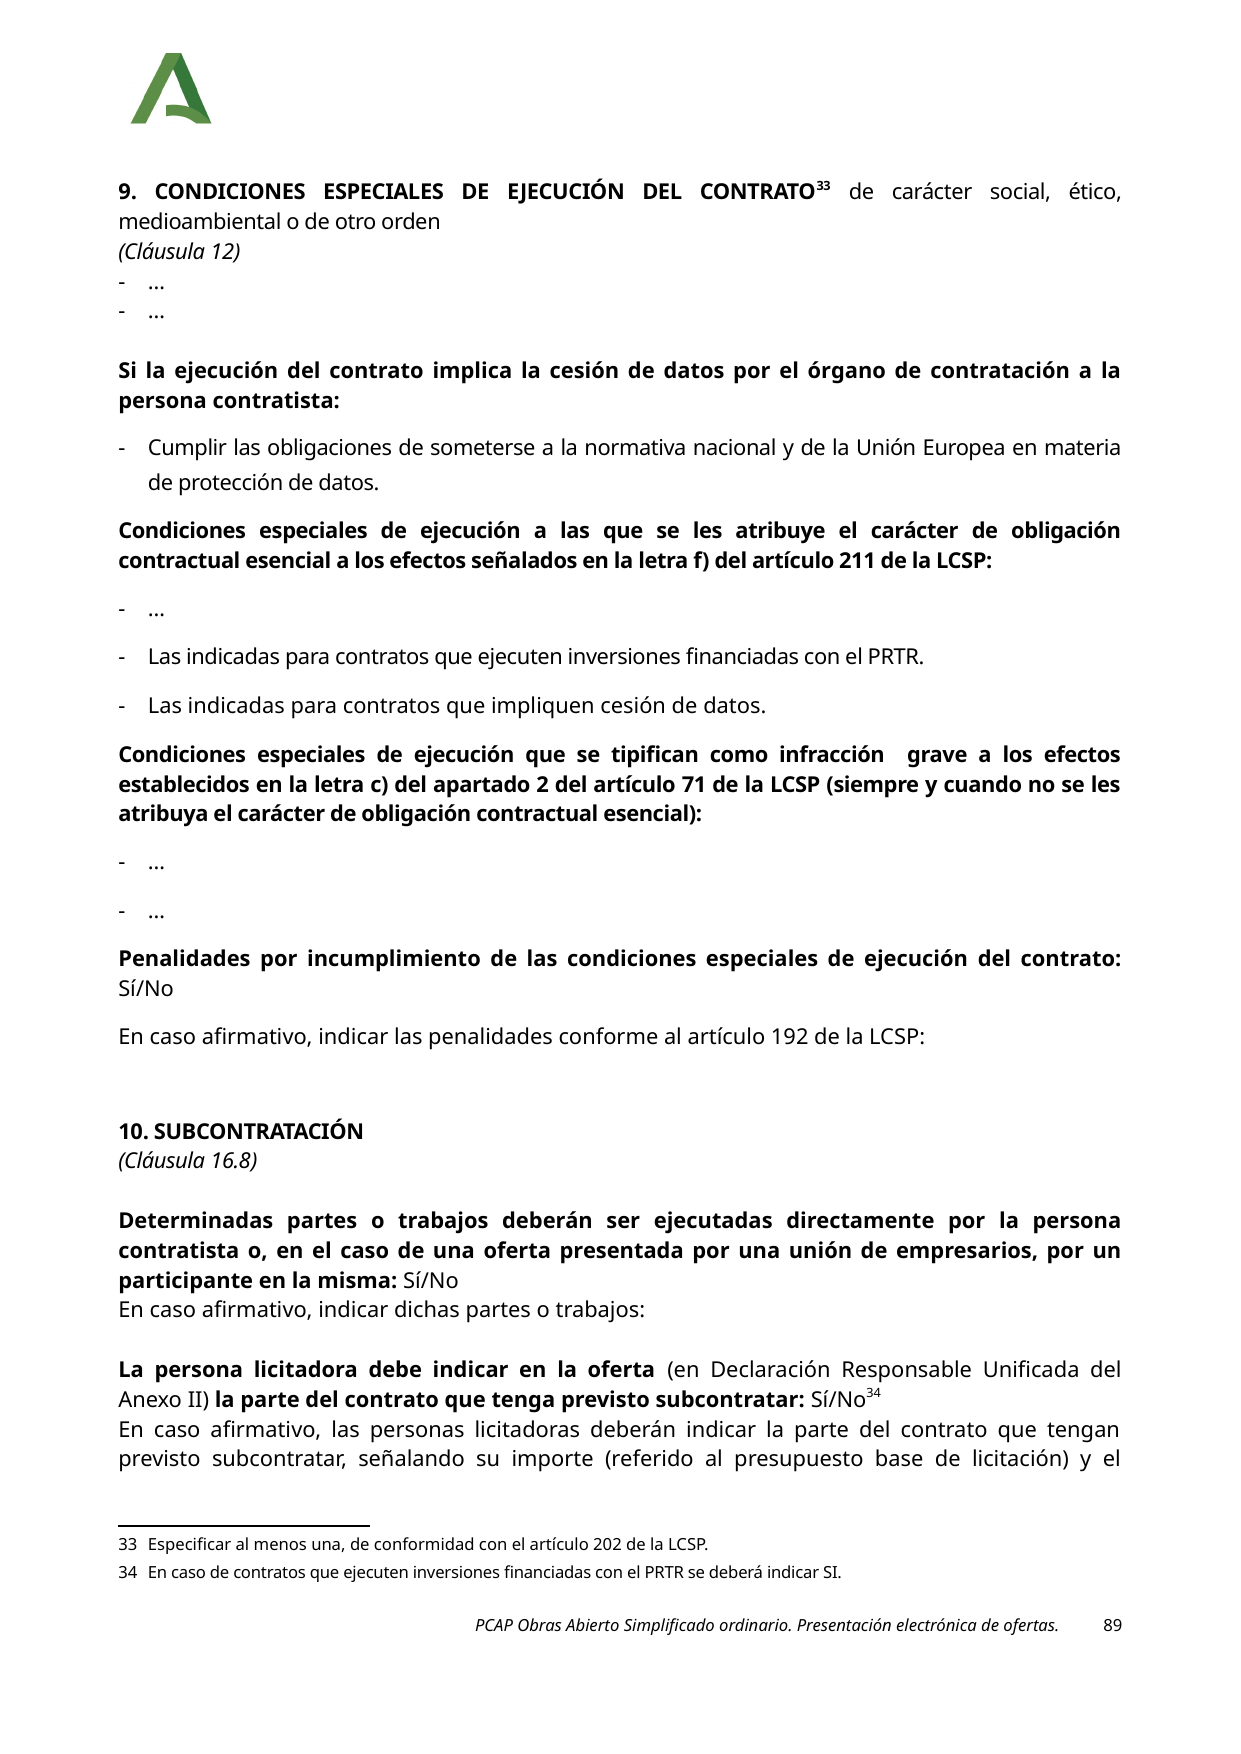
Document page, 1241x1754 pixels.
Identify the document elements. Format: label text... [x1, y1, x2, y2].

text - Las indicadas para contratos que impliquen cesión de datos. [118, 690, 1122, 720]
text - Cumplir las obligaciones de someterse a la normativa nacional y de la Unión Europea en materia de protección de datos. [118, 432, 1122, 496]
text Penalidades por incumplimiento de las condiciones especiales de ejecución del contrato: Sí/No [118, 943, 1122, 1003]
text 9. CONDICIONES ESPECIALES DE EJECUCIÓN DEL CONTRATO de carácter social, ético, medioambiental o de otro orden [118, 176, 1122, 236]
picture [127, 48, 216, 128]
text (Cláusula 12) [118, 236, 1122, 266]
text (Cláusula 16.8) [118, 1146, 1122, 1175]
text - Las indicadas para contratos que ejecuten inversiones financiadas con el PRTR. [118, 641, 1122, 671]
text Especificar al menos una, de conformidad con el artículo 202 de la LCSP. [118, 1532, 1122, 1555]
text - … [118, 266, 1122, 296]
text Condiciones especiales de ejecución a las que se les atribuye el carácter de obligación contractual esencial a los efectos señalados en la letra f) del artículo 211 de la LCSP: [118, 515, 1122, 575]
text - … [118, 895, 1122, 924]
text En caso afirmativo, las personas licitadoras deberán indicar la parte del contrato que tengan previsto subcontratar, señalando su importe (referido al presupuesto base de licitación) y el [118, 1414, 1122, 1473]
text - … [118, 296, 1122, 325]
text En caso afirmativo, indicar dichas partes o trabajos: [118, 1294, 1122, 1324]
text - … [118, 846, 1122, 876]
text 10. SUBCONTRATACIÓN [118, 1116, 1122, 1146]
text Determinadas partes o trabajos deberán ser ejecutadas directamente por la persona contratista o, en el caso de una oferta presentada por una unión de empresarios, por un participante en la misma: Sí/No [118, 1205, 1122, 1294]
text En caso afirmativo, indicar las penalidades conforme al artículo 192 de la LCSP: [118, 1021, 1122, 1051]
text Si la ejecución del contrato implica la cesión de datos por el órgano de contratación a la persona contratista: [118, 355, 1122, 415]
text En caso de contratos que ejecuten inversiones financiadas con el PRTR se deberá indicar SI. [118, 1561, 1122, 1584]
text La persona licitadora debe indicar en la oferta (en Declaración Responsable Unificada del Anexo II) la parte del contrato que tenga previsto subcontratar: Sí/No [118, 1354, 1122, 1414]
text Condiciones especiales de ejecución que se tipifican como infracción grave a los efectos establecidos en la letra c) del apartado 2 del artículo 71 de la LCSP (siempre y cuando no se les atribuya el carácter de obligación contractual esencial): [118, 739, 1122, 828]
text - … [118, 593, 1122, 622]
